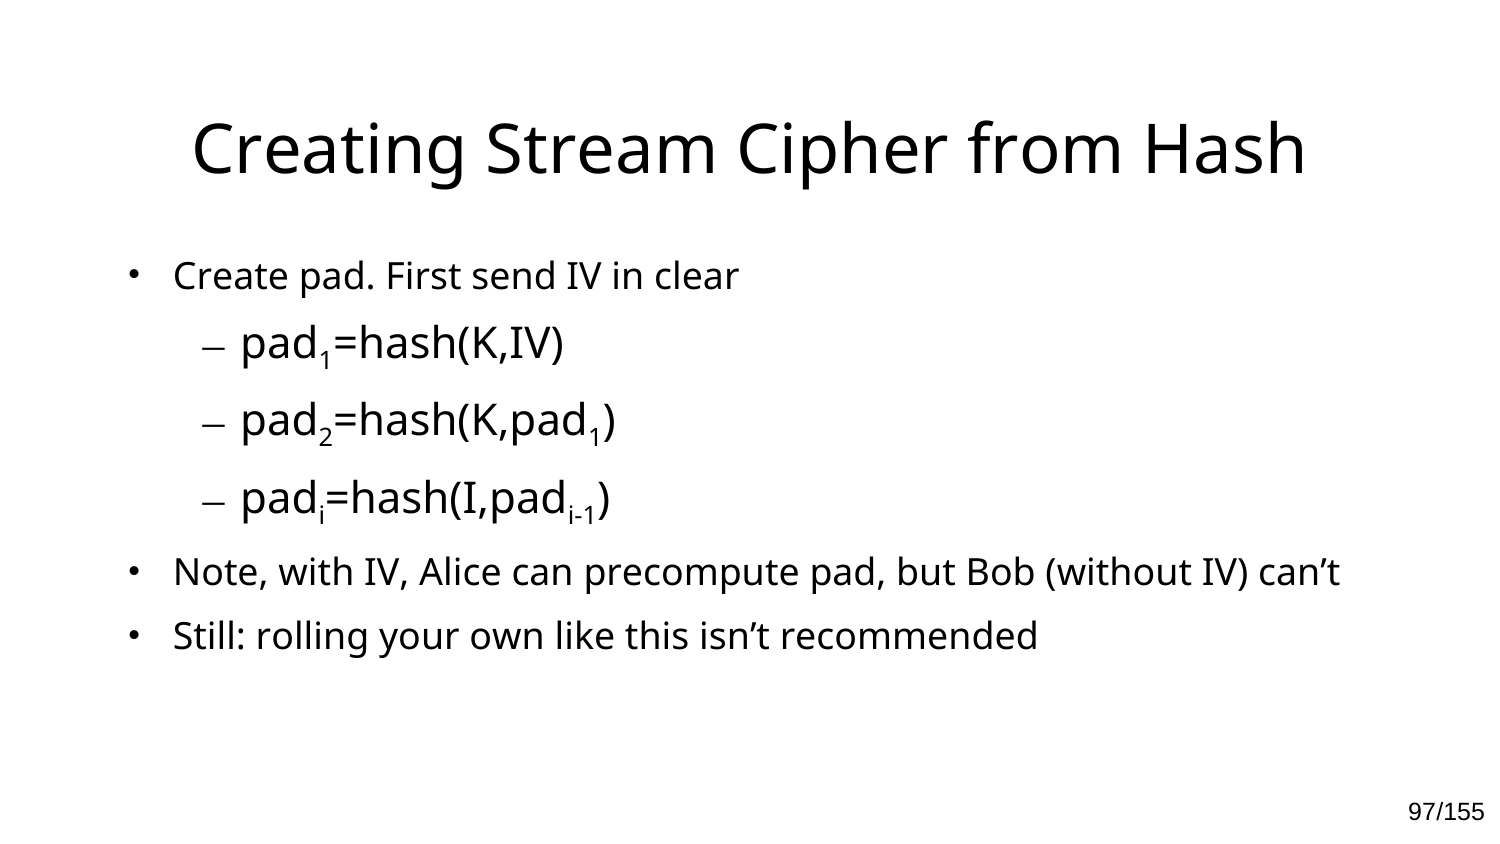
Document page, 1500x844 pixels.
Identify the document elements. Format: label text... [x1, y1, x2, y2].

title Creating Stream Cipher from Hash [112, 56, 1388, 235]
list Create pad. First send IV in clear pad1=hash(K,IV) pad2=hash(K,pad1) padi=hash(I,padi-1) Note, with IV, Alice can precompute pad, but Bob (without IV) can’t Still: rolling your own like this isn’t recommended [112, 243, 1388, 751]
